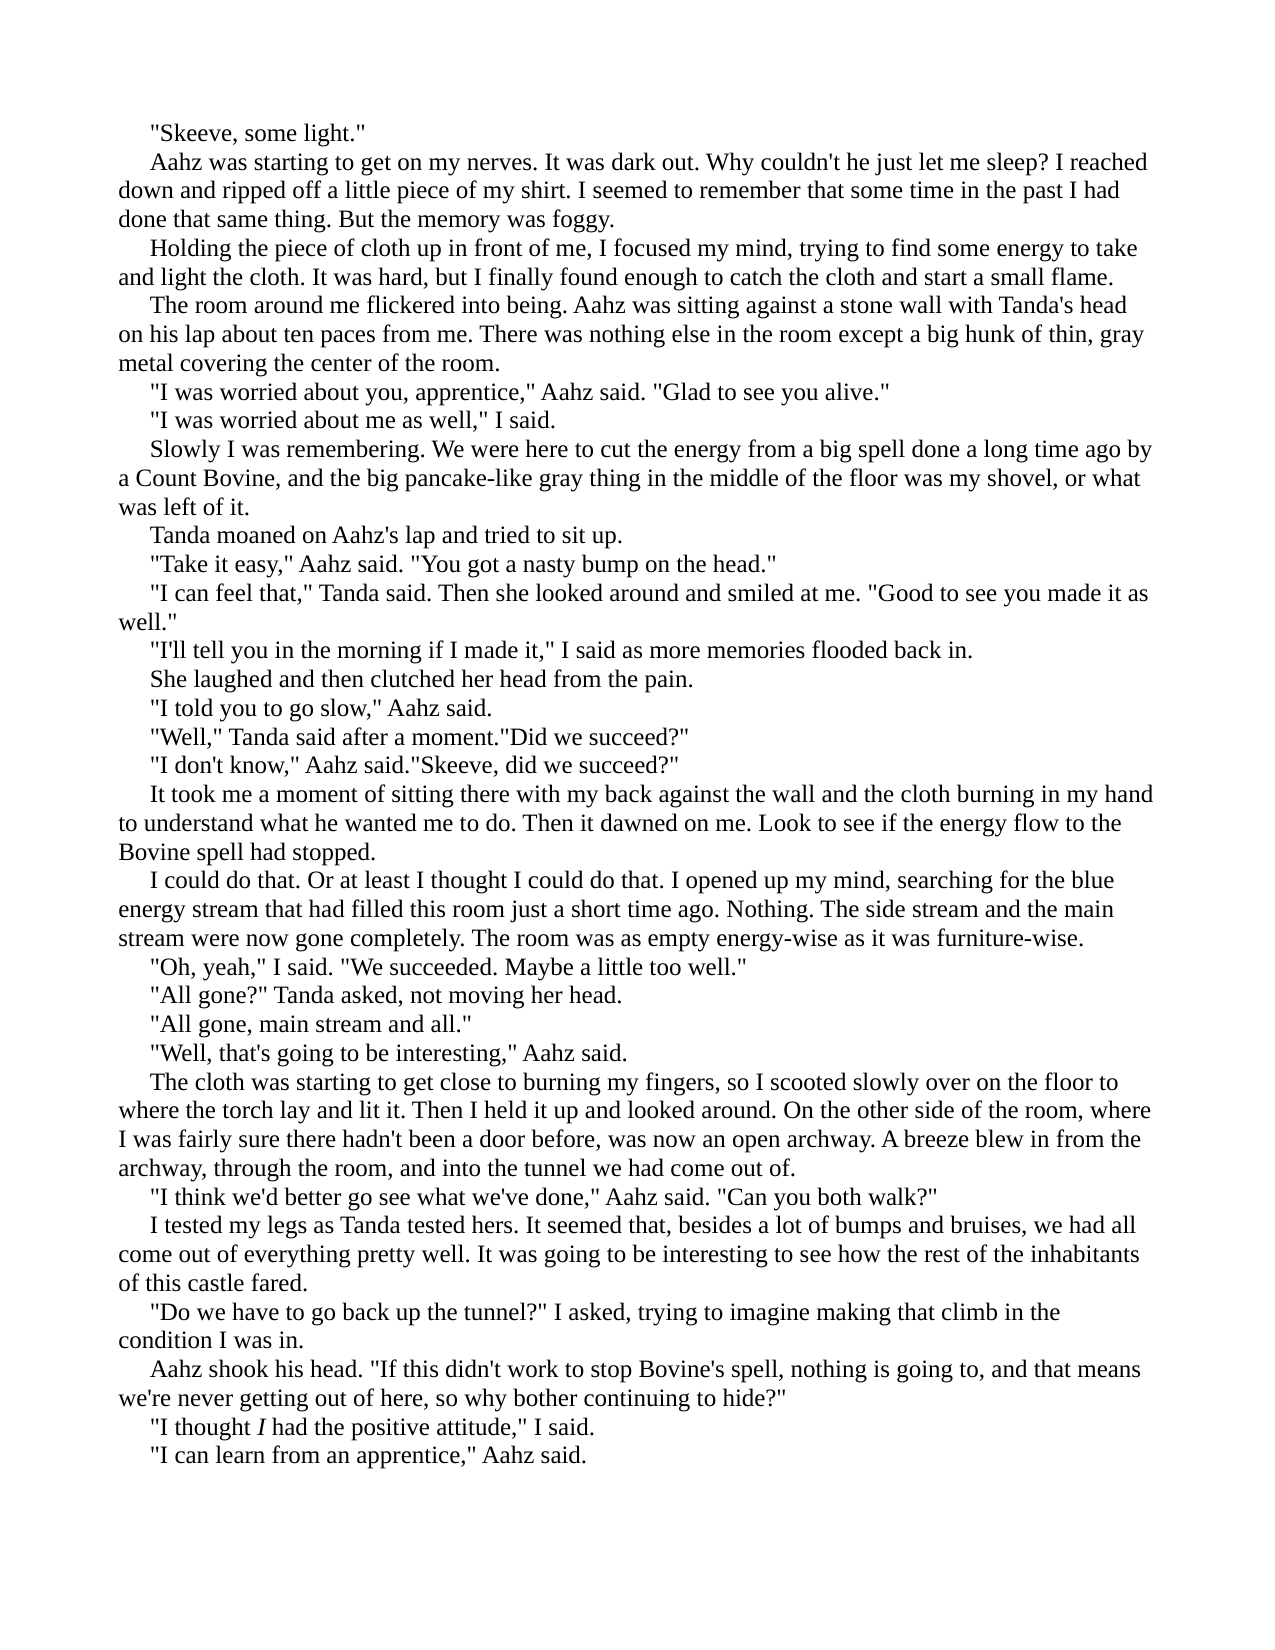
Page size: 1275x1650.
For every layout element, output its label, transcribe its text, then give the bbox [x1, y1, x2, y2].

text "I think we'd better go see what we've done," Aahz said. "Can you both walk?" [118, 1182, 1157, 1211]
text "All gone?" Tanda asked, not moving her head. [118, 981, 1157, 1009]
text The room around me flickered into being. Aahz was sitting against a stone wall with Tanda's head on his lap about ten paces from me. There was nothing else in the room except a big hunk of thin, gray metal covering the center of the room. [118, 291, 1157, 377]
text Holding the piece of cloth up in front of me, I focused my mind, trying to find some energy to take and light the cloth. It was hard, but I finally found enough to catch the cloth and start a small flame. [118, 233, 1157, 291]
text "I was worried about you, apprentice," Aahz said. "Glad to see you alive." [118, 377, 1157, 406]
text Tanda moaned on Aahz's lap and tried to sit up. [118, 521, 1157, 549]
text "Take it easy," Aahz said. "You got a nasty bump on the head." [118, 549, 1157, 578]
text "Oh, yeah," I said. "We succeeded. Maybe a little too well." [118, 952, 1157, 981]
text "I told you to go slow," Aahz said. [118, 693, 1157, 722]
text Aahz shook his head. "If this didn't work to stop Bovine's spell, nothing is going to, and that means we're never getting out of here, so why bother continuing to hide?" [118, 1354, 1157, 1412]
text "Do we have to go back up the tunnel?" I asked, trying to imagine making that climb in the condition I was in. [118, 1297, 1157, 1354]
text "Skeeve, some light." [118, 118, 1157, 147]
text "I can learn from an apprentice," Aahz said. [118, 1441, 1157, 1469]
text It took me a moment of sitting there with my back against the wall and the cloth burning in my hand to understand what he wanted me to do. Then it dawned on me. Look to see if the energy flow to the Bovine spell had stopped. [118, 779, 1157, 866]
text "I don't know," Aahz said."Skeeve, did we succeed?" [118, 751, 1157, 779]
text "I was worried about me as well," I said. [118, 406, 1157, 434]
text "Well," Tanda said after a moment."Did we succeed?" [118, 722, 1157, 751]
text She laughed and then clutched her head from the pain. [118, 664, 1157, 693]
text Slowly I was remembering. We were here to cut the energy from a big spell done a long time ago by a Count Bovine, and the big pancake-like gray thing in the middle of the floor was my shovel, or what was left of it. [118, 434, 1157, 521]
text The cloth was starting to get close to burning my fingers, so I scooted slowly over on the floor to where the torch lay and lit it. Then I held it up and looked around. On the other side of the room, where I was fairly sure there hadn't been a door before, was now an open archway. A breeze blew in from the archway, through the room, and into the tunnel we had come out of. [118, 1067, 1157, 1182]
text "I'll tell you in the morning if I made it," I said as more memories flooded back in. [118, 636, 1157, 664]
text Aahz was starting to get on my nerves. It was dark out. Why couldn't he just let me sleep? I reached down and ripped off a little piece of my shirt. I seemed to remember that some time in the past I had done that same thing. But the memory was foggy. [118, 147, 1157, 233]
text "All gone, main stream and all." [118, 1009, 1157, 1038]
text "I thought I had the positive attitude," I said. [118, 1412, 1157, 1441]
text "I can feel that," Tanda said. Then she looked around and smiled at me. "Good to see you made it as well." [118, 578, 1157, 636]
text I could do that. Or at least I thought I could do that. I opened up my mind, searching for the blue energy stream that had filled this room just a short time ago. Nothing. The side stream and the main stream were now gone completely. The room was as empty energy-wise as it was furniture-wise. [118, 866, 1157, 952]
text "Well, that's going to be interesting," Aahz said. [118, 1038, 1157, 1067]
text I tested my legs as Tanda tested hers. It seemed that, besides a lot of bumps and bruises, we had all come out of everything pretty well. It was going to be interesting to see how the rest of the inhabitants of this castle fared. [118, 1211, 1157, 1297]
